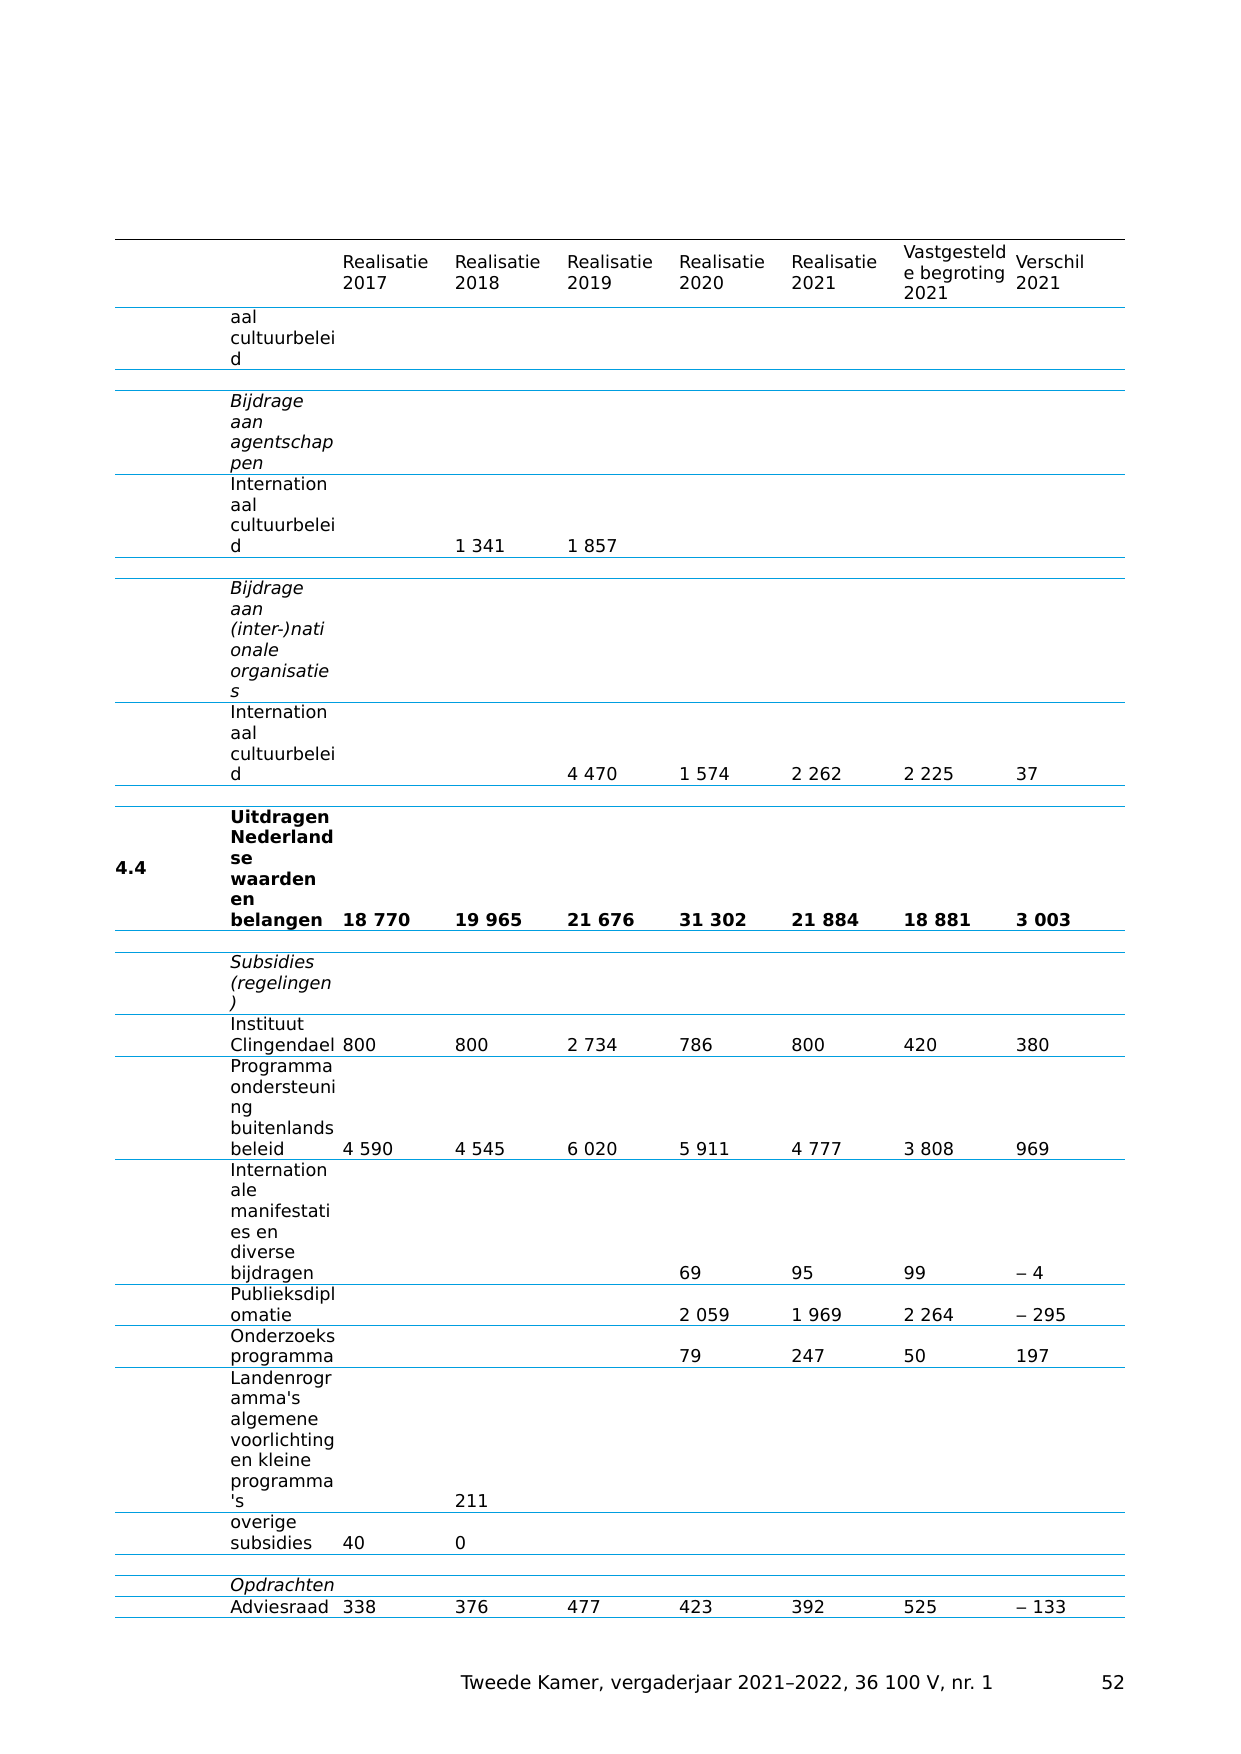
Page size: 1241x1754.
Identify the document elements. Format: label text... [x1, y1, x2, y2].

table_cell [115, 240, 227, 307]
table_cell [452, 1576, 564, 1596]
table_cell [900, 1576, 1013, 1596]
table_cell 211 [452, 1368, 564, 1512]
table_cell 1 341 [452, 475, 564, 556]
table_cell [340, 579, 452, 702]
table_cell Realisatie 2017 [340, 240, 452, 307]
table_cell [676, 308, 788, 369]
table_cell 31 302 [676, 807, 788, 930]
table_cell [452, 953, 564, 1014]
table_cell Vastgestelde begroting 2021 [900, 240, 1013, 307]
table_cell [900, 579, 1013, 702]
table_cell [115, 391, 227, 473]
table_cell 19 965 [452, 807, 564, 930]
table_cell [788, 475, 900, 556]
table_cell [340, 1285, 452, 1325]
table_cell [564, 1326, 676, 1367]
table_cell ‒ 133 [1013, 1597, 1125, 1617]
table_cell [340, 391, 452, 473]
table_cell [788, 1555, 900, 1575]
table_cell [340, 558, 452, 578]
table_cell [788, 579, 900, 702]
table_cell 800 [452, 1015, 564, 1056]
table_cell 40 [340, 1513, 452, 1554]
table_cell [1013, 558, 1125, 578]
table_cell [340, 786, 452, 806]
table_cell [564, 391, 676, 473]
table_cell 18 770 [340, 807, 452, 930]
table_cell [1013, 475, 1125, 556]
table_cell [900, 786, 1013, 806]
table_cell [227, 370, 339, 390]
table_cell [115, 1368, 227, 1512]
table_cell overige subsidies [227, 1513, 339, 1554]
table_cell [900, 308, 1013, 369]
table_cell [1013, 786, 1125, 806]
table_cell [115, 1555, 227, 1575]
table_cell 4 470 [564, 703, 676, 785]
table_cell 21 884 [788, 807, 900, 930]
table_cell [564, 308, 676, 369]
table_cell [788, 308, 900, 369]
table_cell [676, 1513, 788, 1554]
table_cell [1013, 1513, 1125, 1554]
table_cell [1013, 953, 1125, 1014]
table_cell [1013, 370, 1125, 390]
table_cell [452, 931, 564, 951]
table_cell 800 [340, 1015, 452, 1056]
table_cell Opdrachten [227, 1576, 339, 1596]
table_cell Internationaal cultuurbeleid [227, 703, 339, 785]
table_cell [1013, 931, 1125, 951]
table_cell [900, 391, 1013, 473]
table_cell [788, 931, 900, 951]
table_cell 3 003 [1013, 807, 1125, 930]
table_cell 197 [1013, 1326, 1125, 1367]
table_cell [115, 1015, 227, 1056]
table_cell [676, 931, 788, 951]
table_cell [676, 370, 788, 390]
table_cell [452, 308, 564, 369]
table_cell [900, 558, 1013, 578]
table_cell 1 574 [676, 703, 788, 785]
table_cell [564, 953, 676, 1014]
table_cell [676, 391, 788, 473]
table_cell [115, 579, 227, 702]
table_cell [340, 953, 452, 1014]
table_cell [564, 786, 676, 806]
table_cell [115, 475, 227, 556]
table_cell [900, 370, 1013, 390]
table_cell [564, 370, 676, 390]
table_cell [452, 370, 564, 390]
table_cell 6 020 [564, 1057, 676, 1159]
table_cell 525 [900, 1597, 1013, 1617]
table_cell [452, 786, 564, 806]
table_cell [340, 1368, 452, 1512]
table_cell [900, 953, 1013, 1014]
table_cell [1013, 308, 1125, 369]
table_cell [452, 1555, 564, 1575]
table_cell [788, 786, 900, 806]
table_cell 2 264 [900, 1285, 1013, 1325]
table_cell [676, 1576, 788, 1596]
table_cell [115, 558, 227, 578]
table_cell Uitdragen Nederlandse waarden en belangen [227, 807, 339, 930]
table_cell 1 969 [788, 1285, 900, 1325]
table_cell [676, 953, 788, 1014]
table_cell [788, 1368, 900, 1512]
table_cell [788, 1576, 900, 1596]
table_cell Internationaal cultuurbeleid [227, 475, 339, 556]
table_cell 380 [1013, 1015, 1125, 1056]
table_cell [115, 308, 227, 369]
table_cell [115, 1576, 227, 1596]
table_cell [1013, 1368, 1125, 1512]
table_cell [115, 1326, 227, 1367]
table_cell 477 [564, 1597, 676, 1617]
table_cell [1013, 1576, 1125, 1596]
table_cell Realisatie 2021 [788, 240, 900, 307]
table_cell Realisatie 2019 [564, 240, 676, 307]
table_cell Programma ondersteuning buitenlands beleid [227, 1057, 339, 1159]
table_cell 18 881 [900, 807, 1013, 930]
table_cell [115, 1513, 227, 1554]
table_cell [564, 1285, 676, 1325]
table_cell 969 [1013, 1057, 1125, 1159]
table_cell [788, 370, 900, 390]
table_cell [452, 1160, 564, 1283]
table_cell ‒ 4 [1013, 1160, 1125, 1283]
table_cell 3 808 [900, 1057, 1013, 1159]
table_cell [452, 1285, 564, 1325]
table_cell 338 [340, 1597, 452, 1617]
table_cell [340, 1326, 452, 1367]
table_cell [564, 558, 676, 578]
table_cell Internationale manifestaties en diverse bijdragen [227, 1160, 339, 1283]
table_cell [676, 558, 788, 578]
table_cell ‒ 295 [1013, 1285, 1125, 1325]
table_cell [115, 1285, 227, 1325]
table_cell 95 [788, 1160, 900, 1283]
table_cell 420 [900, 1015, 1013, 1056]
table_cell [115, 1160, 227, 1283]
table_cell aal cultuurbeleid [227, 308, 339, 369]
table_cell 392 [788, 1597, 900, 1617]
table_cell [676, 475, 788, 556]
table_cell 2 225 [900, 703, 1013, 785]
table_cell [1013, 1555, 1125, 1575]
table_cell Realisatie 2018 [452, 240, 564, 307]
table_cell 37 [1013, 703, 1125, 785]
table_cell [115, 953, 227, 1014]
table_cell 423 [676, 1597, 788, 1617]
table_cell [1013, 391, 1125, 473]
table_cell 2 059 [676, 1285, 788, 1325]
table_cell 247 [788, 1326, 900, 1367]
table_cell [788, 558, 900, 578]
table_cell Realisatie 2020 [676, 240, 788, 307]
table_cell [115, 786, 227, 806]
table_cell [788, 953, 900, 1014]
table_cell [564, 1160, 676, 1283]
table_cell [115, 1597, 227, 1617]
table_cell [564, 1368, 676, 1512]
table_cell [340, 308, 452, 369]
table_cell 2 262 [788, 703, 900, 785]
table_cell [115, 370, 227, 390]
table_cell [900, 475, 1013, 556]
table_cell [788, 391, 900, 473]
table_cell [340, 475, 452, 556]
table_cell [227, 240, 339, 307]
table_cell [227, 786, 339, 806]
table_cell 79 [676, 1326, 788, 1367]
table_cell [1013, 579, 1125, 702]
table_cell [452, 579, 564, 702]
table_cell 4.4 [115, 807, 227, 930]
table_cell 69 [676, 1160, 788, 1283]
table_cell 21 676 [564, 807, 676, 930]
table_cell 376 [452, 1597, 564, 1617]
table_cell [564, 931, 676, 951]
table_cell [676, 1368, 788, 1512]
table_cell [340, 703, 452, 785]
table_cell Landenrogramma's algemene voorlichting en kleine programma's [227, 1368, 339, 1512]
table_cell [788, 1513, 900, 1554]
table_cell 4 590 [340, 1057, 452, 1159]
table_cell [115, 1057, 227, 1159]
table_cell [452, 558, 564, 578]
table_cell Subsidies (regelingen) [227, 953, 339, 1014]
table_cell 50 [900, 1326, 1013, 1367]
table_cell 786 [676, 1015, 788, 1056]
table_cell 99 [900, 1160, 1013, 1283]
table_cell [227, 931, 339, 951]
table_cell Onderzoeksprogramma [227, 1326, 339, 1367]
table_cell [564, 1513, 676, 1554]
table_cell [340, 370, 452, 390]
table_cell [340, 1555, 452, 1575]
table_cell [564, 1555, 676, 1575]
table_cell Bijdrage aan agentschappen [227, 391, 339, 473]
table_cell Publieksdiplomatie [227, 1285, 339, 1325]
table_cell [676, 1555, 788, 1575]
table_cell [452, 391, 564, 473]
table_cell [452, 1326, 564, 1367]
table_cell Bijdrage aan (inter-)nationale organisaties [227, 579, 339, 702]
table_cell [564, 1576, 676, 1596]
table_cell [452, 703, 564, 785]
table_cell [227, 558, 339, 578]
table_cell [115, 931, 227, 951]
table_cell [340, 1576, 452, 1596]
table_cell 1 857 [564, 475, 676, 556]
table_cell Instituut Clingendael [227, 1015, 339, 1056]
table_cell 800 [788, 1015, 900, 1056]
table_cell [340, 931, 452, 951]
table_cell Verschil 2021 [1013, 240, 1125, 307]
table_cell 5 911 [676, 1057, 788, 1159]
table_cell [900, 1368, 1013, 1512]
table_cell 2 734 [564, 1015, 676, 1056]
table_cell [227, 1555, 339, 1575]
table_header Tabel 8 Budgettaire gevolgen van beleidsartikel 4 Consulaire dienstverlening en uitdragen Nederlandse waarden (bedragen x € 1.000) [115, 191, 1125, 239]
table_cell 4 545 [452, 1057, 564, 1159]
table_cell [676, 579, 788, 702]
table_cell [564, 579, 676, 702]
table_cell [900, 1513, 1013, 1554]
table_cell 4 777 [788, 1057, 900, 1159]
table_cell [676, 786, 788, 806]
table_cell Adviesraad [227, 1597, 339, 1617]
table_cell [900, 1555, 1013, 1575]
table_cell [115, 703, 227, 785]
table_cell 0 [452, 1513, 564, 1554]
table_cell [340, 1160, 452, 1283]
table_cell [900, 931, 1013, 951]
